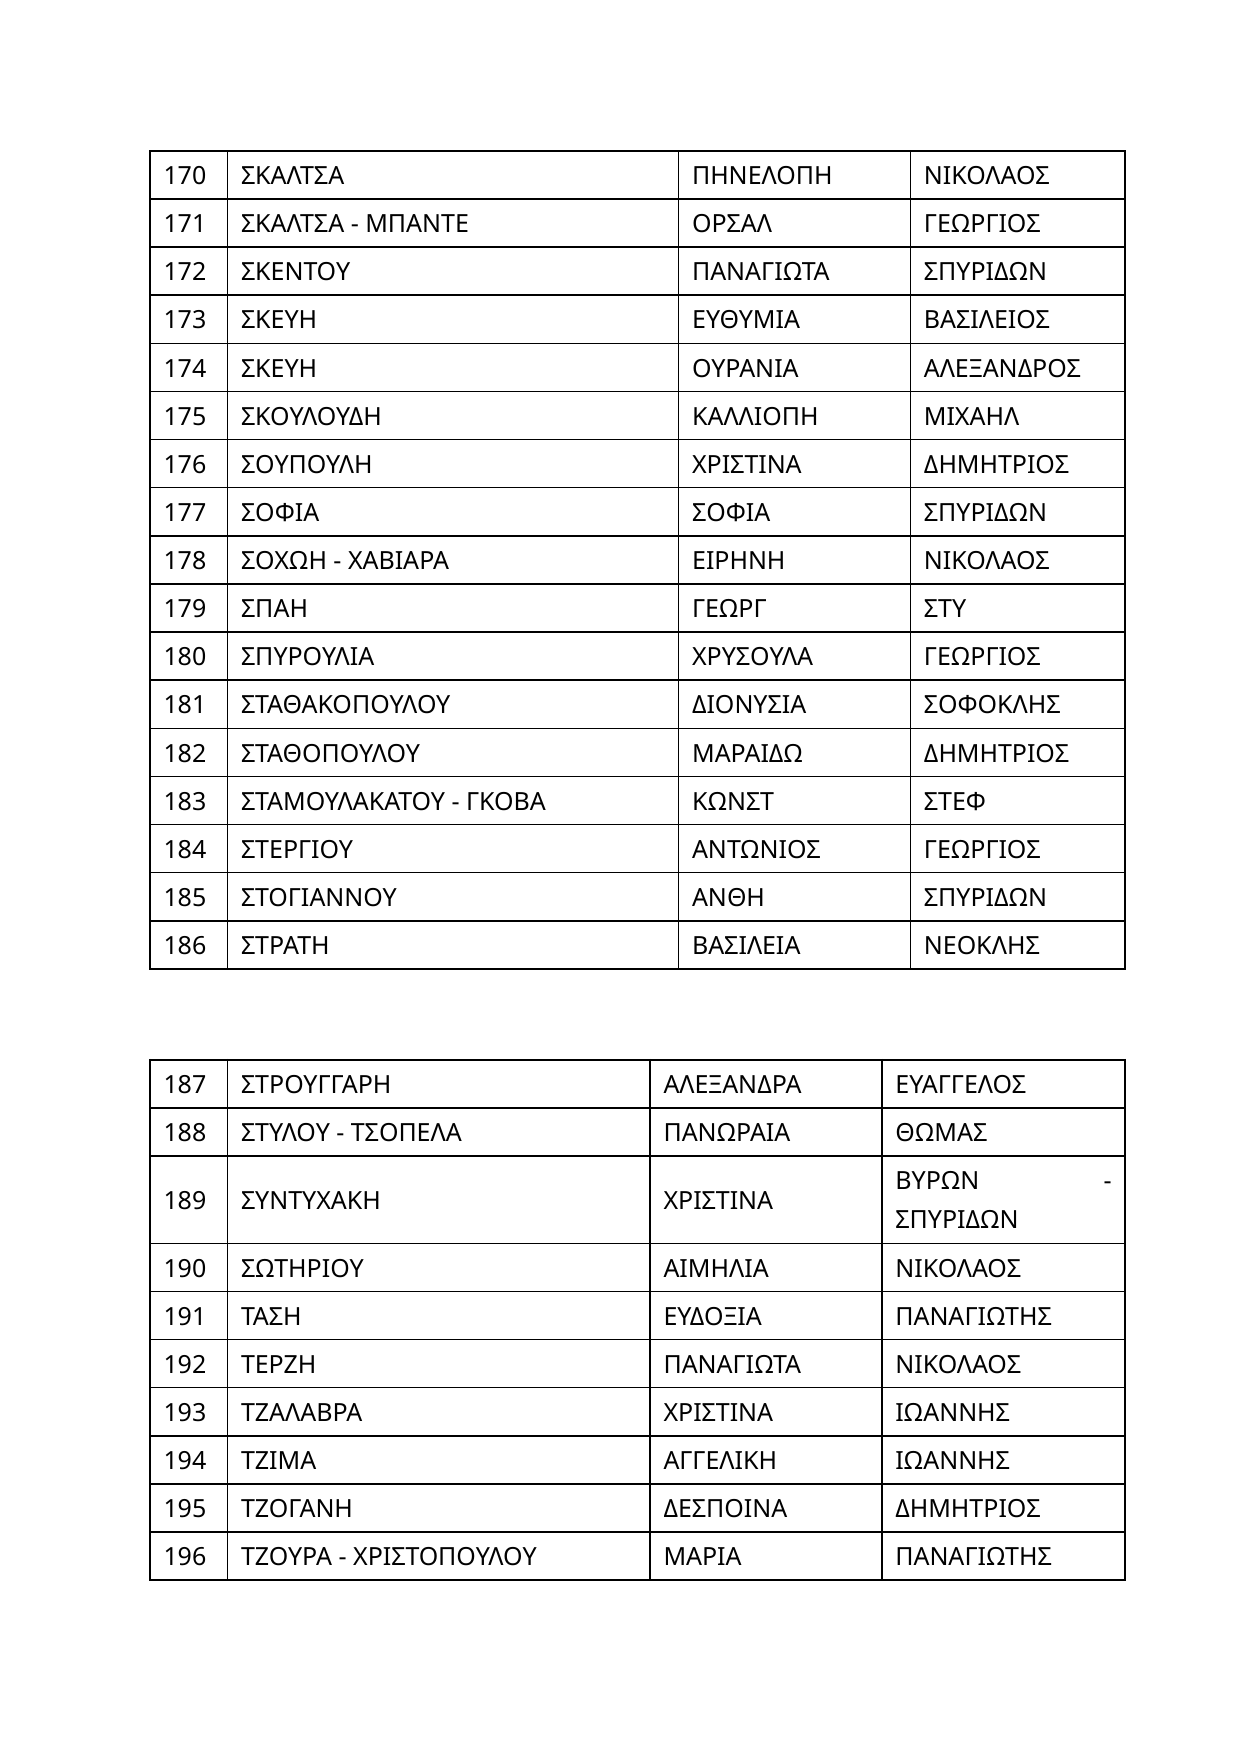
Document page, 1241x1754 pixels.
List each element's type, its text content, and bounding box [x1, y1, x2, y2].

table_cell 171 [151, 200, 227, 246]
table_cell ΓΕΩΡΓΙΟΣ [911, 633, 1124, 679]
table_cell ΚΑΛΛΙΟΠΗ [679, 392, 910, 439]
table_cell ΙΩΑΝΝΗΣ [883, 1437, 1124, 1483]
table_cell ΙΩΑΝΝΗΣ [883, 1388, 1124, 1435]
table_header 187 [151, 1061, 227, 1107]
table_cell ΜΑΡΑΙΔΩ [679, 729, 910, 776]
table_cell ΚΩΝΣΤ [679, 777, 910, 824]
table_cell ΣΚΟΥΛΟΥΔΗ [228, 392, 678, 439]
table_cell ΜΙΧΑΗΛ [911, 392, 1124, 439]
table_cell ΔΗΜΗΤΡΙΟΣ [911, 440, 1124, 487]
table_cell ΕΙΡΗΝΗ [679, 537, 910, 583]
table_cell ΣΤΕΦ [911, 777, 1124, 824]
table_cell ΣΤΡΑΤΗ [228, 922, 678, 968]
table_cell 194 [151, 1437, 227, 1483]
table_cell ΣΚΑΛΤΣΑ - ΜΠΑΝΤΕ [228, 200, 678, 246]
table_cell ΣΤΑΜΟΥΛΑΚΑΤΟΥ - ΓΚΟΒΑ [228, 777, 678, 824]
table_cell 184 [151, 825, 227, 872]
table_cell ΤΖΟΓΑΝΗ [228, 1485, 649, 1531]
table_cell ΝΙΚΟΛΑΟΣ [883, 1340, 1124, 1387]
table_cell ΠΑΝΑΓΙΩΤΗΣ [883, 1292, 1124, 1339]
table_cell 192 [151, 1340, 227, 1387]
table_cell ΣΠΥΡΙΔΩΝ [911, 873, 1124, 920]
table_cell 186 [151, 922, 227, 968]
table_cell 178 [151, 537, 227, 583]
table_cell ΣΩΤΗΡΙΟΥ [228, 1244, 649, 1291]
table_cell ΣΤΑΘΟΠΟΥΛΟΥ [228, 729, 678, 776]
table_cell ΠΑΝΑΓΙΩΤΑ [679, 248, 910, 294]
table_cell 189 [151, 1157, 227, 1242]
table_cell ΧΡΙΣΤΙΝΑ [679, 440, 910, 487]
table_cell ΑΓΓΕΛΙΚΗ [651, 1437, 881, 1483]
table_cell ΔΗΜΗΤΡΙΟΣ [911, 729, 1124, 776]
table_cell ΓΕΩΡΓΙΟΣ [911, 200, 1124, 246]
table_cell ΟΥΡΑΝΙΑ [679, 344, 910, 391]
table_cell 180 [151, 633, 227, 679]
table_cell 183 [151, 777, 227, 824]
table_cell ΣΠΥΡΙΔΩΝ [911, 248, 1124, 294]
table_cell 173 [151, 296, 227, 342]
table_header ΑΛΕΞΑΝΔΡΑ [651, 1061, 881, 1107]
table_cell ΣΚΕΥΗ [228, 296, 678, 342]
table_cell 191 [151, 1292, 227, 1339]
table_cell ΣΟΦΙΑ [228, 488, 678, 535]
table_cell ΧΡΥΣΟΥΛΑ [679, 633, 910, 679]
table_cell ΠΑΝΩΡΑΙΑ [651, 1109, 881, 1155]
table_cell 179 [151, 585, 227, 631]
table_cell ΒΑΣΙΛΕΙΑ [679, 922, 910, 968]
table_cell ΧΡΙΣΤΙΝΑ [651, 1157, 881, 1242]
table_cell ΟΡΣΑΛ [679, 200, 910, 246]
table_cell ΣΠΑΗ [228, 585, 678, 631]
table_cell ΠΑΝΑΓΙΩΤΗΣ [883, 1533, 1124, 1579]
table_cell ΤΖΙΜΑ [228, 1437, 649, 1483]
table_cell ΣΤΥ [911, 585, 1124, 631]
table_cell 182 [151, 729, 227, 776]
table_cell 176 [151, 440, 227, 487]
table_cell ΑΝΤΩΝΙΟΣ [679, 825, 910, 872]
table_cell ΣΟΦΟΚΛΗΣ [911, 681, 1124, 727]
table_cell ΤΑΣΗ [228, 1292, 649, 1339]
table_cell ΓΕΩΡΓ [679, 585, 910, 631]
table_cell ΔΗΜΗΤΡΙΟΣ [883, 1485, 1124, 1531]
table_cell 196 [151, 1533, 227, 1579]
table_cell ΕΥΔΟΞΙΑ [651, 1292, 881, 1339]
table_cell ΤΕΡΖΗ [228, 1340, 649, 1387]
table_cell ΑΙΜΗΛΙΑ [651, 1244, 881, 1291]
table_cell ΣΠΥΡΟΥΛΙΑ [228, 633, 678, 679]
table_cell ΣΤΟΓΙΑΝΝΟΥ [228, 873, 678, 920]
table_cell ΑΝΘΗ [679, 873, 910, 920]
table_cell ΣΠΥΡΙΔΩΝ [911, 488, 1124, 535]
table_cell ΠΗΝΕΛΟΠΗ [679, 152, 910, 198]
table_header ΣΤΡΟΥΓΓΑΡΗ [228, 1061, 649, 1107]
table_cell ΣΚΕΥΗ [228, 344, 678, 391]
table_cell ΑΛΕΞΑΝΔΡΟΣ [911, 344, 1124, 391]
table_cell 181 [151, 681, 227, 727]
table_cell 172 [151, 248, 227, 294]
table_cell ΣΟΧΩΗ - ΧΑΒΙΑΡΑ [228, 537, 678, 583]
table_cell ΣΟΦΙΑ [679, 488, 910, 535]
table_cell ΒΥΡΩΝ - ΣΠΥΡΙΔΩΝ [883, 1157, 1124, 1242]
table_cell ΣΤΕΡΓΙΟΥ [228, 825, 678, 872]
table_cell 193 [151, 1388, 227, 1435]
table_cell ΝΕΟΚΛΗΣ [911, 922, 1124, 968]
table_cell ΣΤΥΛΟΥ - ΤΣΟΠΕΛΑ [228, 1109, 649, 1155]
table_cell 185 [151, 873, 227, 920]
table_cell ΕΥΘΥΜΙΑ [679, 296, 910, 342]
table_cell ΝΙΚΟΛΑΟΣ [911, 152, 1124, 198]
table_cell ΜΑΡΙΑ [651, 1533, 881, 1579]
table_cell ΠΑΝΑΓΙΩΤΑ [651, 1340, 881, 1387]
table_cell ΘΩΜΑΣ [883, 1109, 1124, 1155]
table_cell ΒΑΣΙΛΕΙΟΣ [911, 296, 1124, 342]
table_cell ΤΖΟΥΡΑ - ΧΡΙΣΤΟΠΟΥΛΟΥ [228, 1533, 649, 1579]
table_cell ΣΟΥΠΟΥΛΗ [228, 440, 678, 487]
table_cell 177 [151, 488, 227, 535]
table_cell 174 [151, 344, 227, 391]
table_cell ΤΖΑΛΑΒΡΑ [228, 1388, 649, 1435]
table_cell 175 [151, 392, 227, 439]
table_cell ΧΡΙΣΤΙΝΑ [651, 1388, 881, 1435]
table_header ΕΥΑΓΓΕΛΟΣ [883, 1061, 1124, 1107]
table_cell ΣΚΕΝΤΟΥ [228, 248, 678, 294]
table_cell ΝΙΚΟΛΑΟΣ [911, 537, 1124, 583]
table_cell ΣΤΑΘΑΚΟΠΟΥΛΟΥ [228, 681, 678, 727]
table_cell 170 [151, 152, 227, 198]
table_cell ΓΕΩΡΓΙΟΣ [911, 825, 1124, 872]
table_cell 190 [151, 1244, 227, 1291]
table_cell ΝΙΚΟΛΑΟΣ [883, 1244, 1124, 1291]
table_cell 195 [151, 1485, 227, 1531]
table_cell ΣΚΑΛΤΣΑ [228, 152, 678, 198]
table_cell ΔΕΣΠΟΙΝΑ [651, 1485, 881, 1531]
table_cell ΔΙΟΝΥΣΙΑ [679, 681, 910, 727]
table_cell 188 [151, 1109, 227, 1155]
table_cell ΣΥΝΤΥΧΑΚΗ [228, 1157, 649, 1242]
